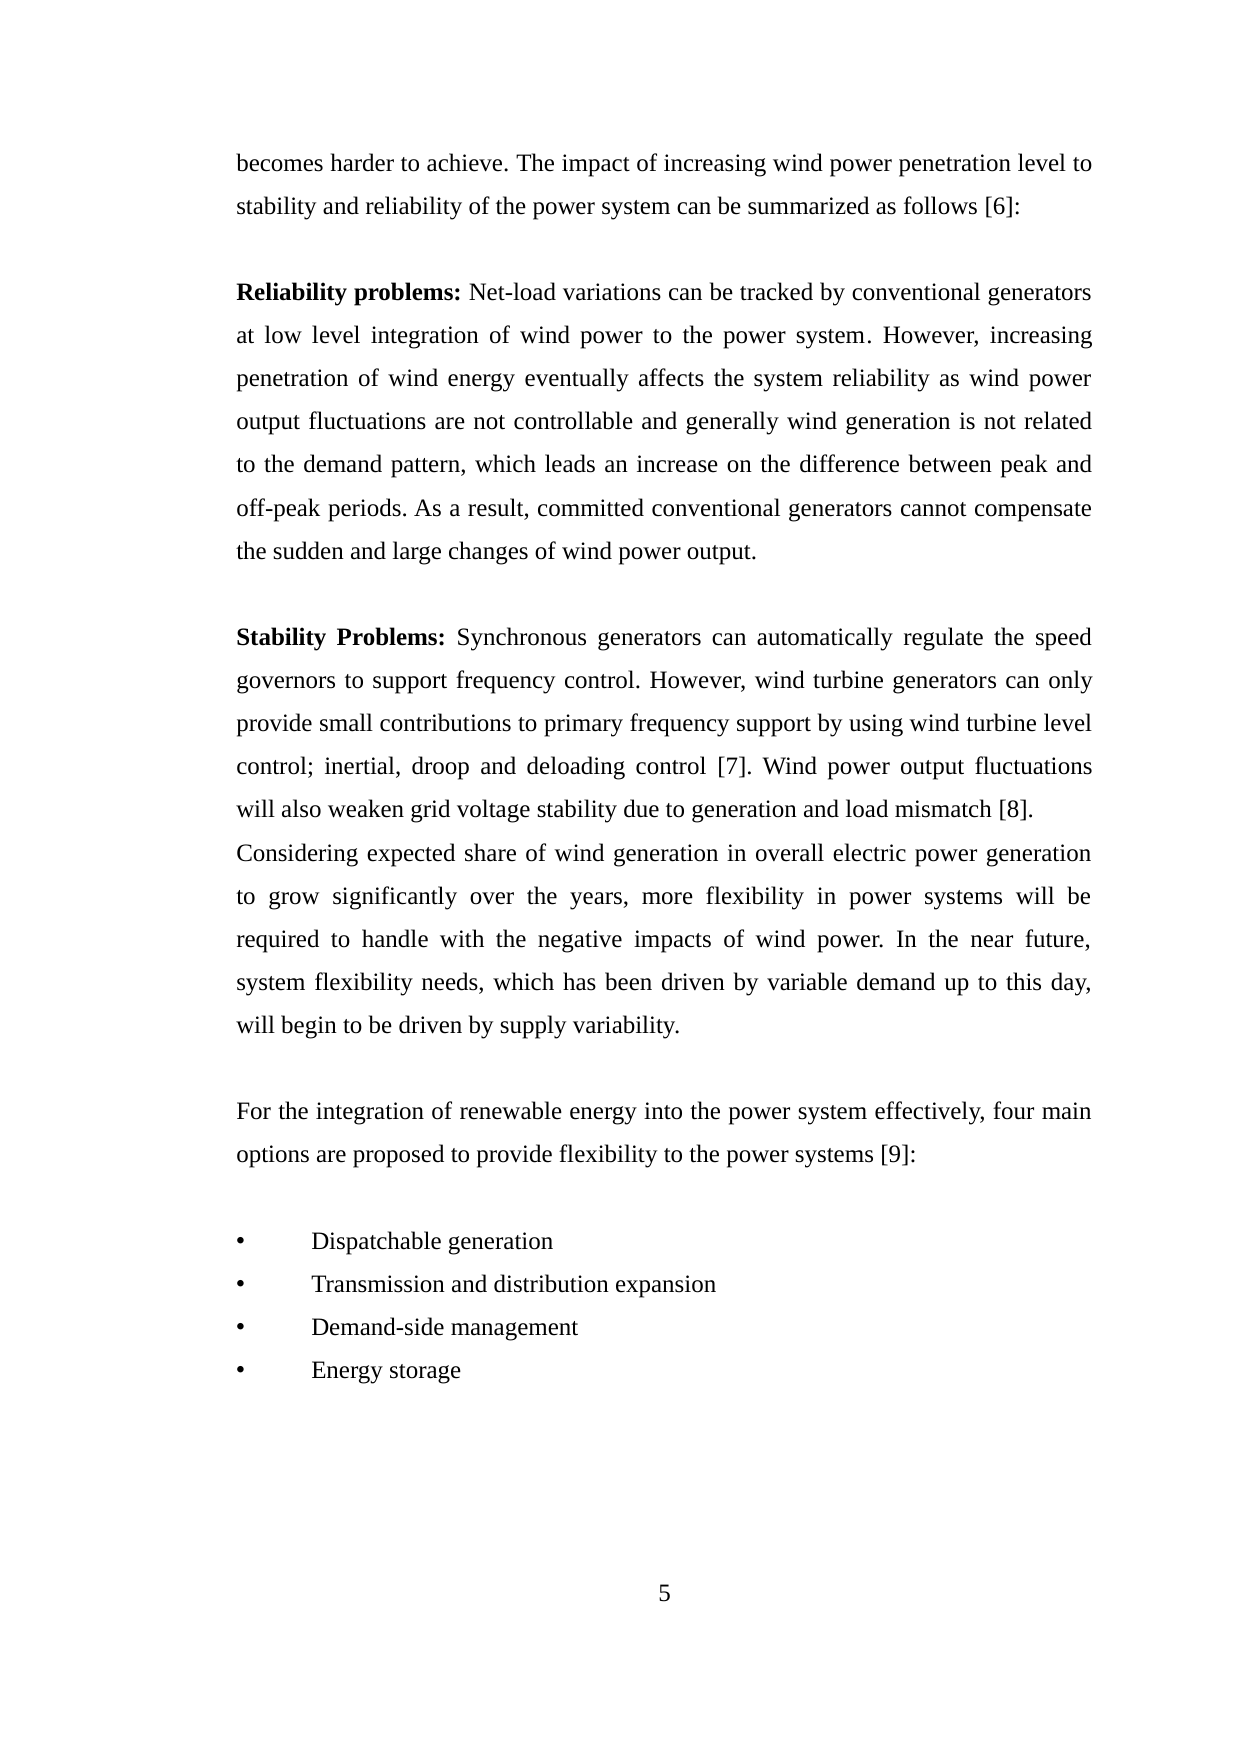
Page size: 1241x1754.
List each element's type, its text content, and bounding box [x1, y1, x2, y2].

text For the integration of renewable energy into the power system effectively, four main options are proposed to provide flexibility to the power systems [9]: [236, 1096, 1093, 1168]
list Dispatchable generation [236, 1226, 1093, 1254]
text Considering expected share of wind generation in overall electric power generation to grow significantly over the years, more flexibility in power systems will be required to handle with the negative impacts of wind power. In the near future, system flexibility needs, which has been driven by variable demand up to this day, will begin to be driven by supply variability. [236, 838, 1093, 1039]
text Reliability problems: Net-load variations can be tracked by conventional generators at low level integration of wind power to the power system. However, increasing penetration of wind energy eventually affects the system reliability as wind power output fluctuations are not controllable and generally wind generation is not related to the demand pattern, which leads an increase on the difference between peak and off-peak periods. As a result, committed conventional generators cannot compensate the sudden and large changes of wind power output. [236, 277, 1093, 564]
list Energy storage [236, 1355, 1093, 1384]
list Demand-side management [236, 1312, 1093, 1341]
list Transmission and distribution expansion [236, 1269, 1093, 1298]
text becomes harder to achieve. The impact of increasing wind power penetration level to stability and reliability of the power system can be summarized as follows [6]⁠: [236, 148, 1093, 219]
text Stability Problems: Synchronous generators can automatically regulate the speed governors to support frequency control. However, wind turbine generators can only provide small contributions to primary frequency support by using wind turbine level control; inertial, droop and deloading control [7]. Wind power output fluctuations will also weaken grid voltage stability due to generation and load mismatch [8]. [236, 622, 1093, 823]
